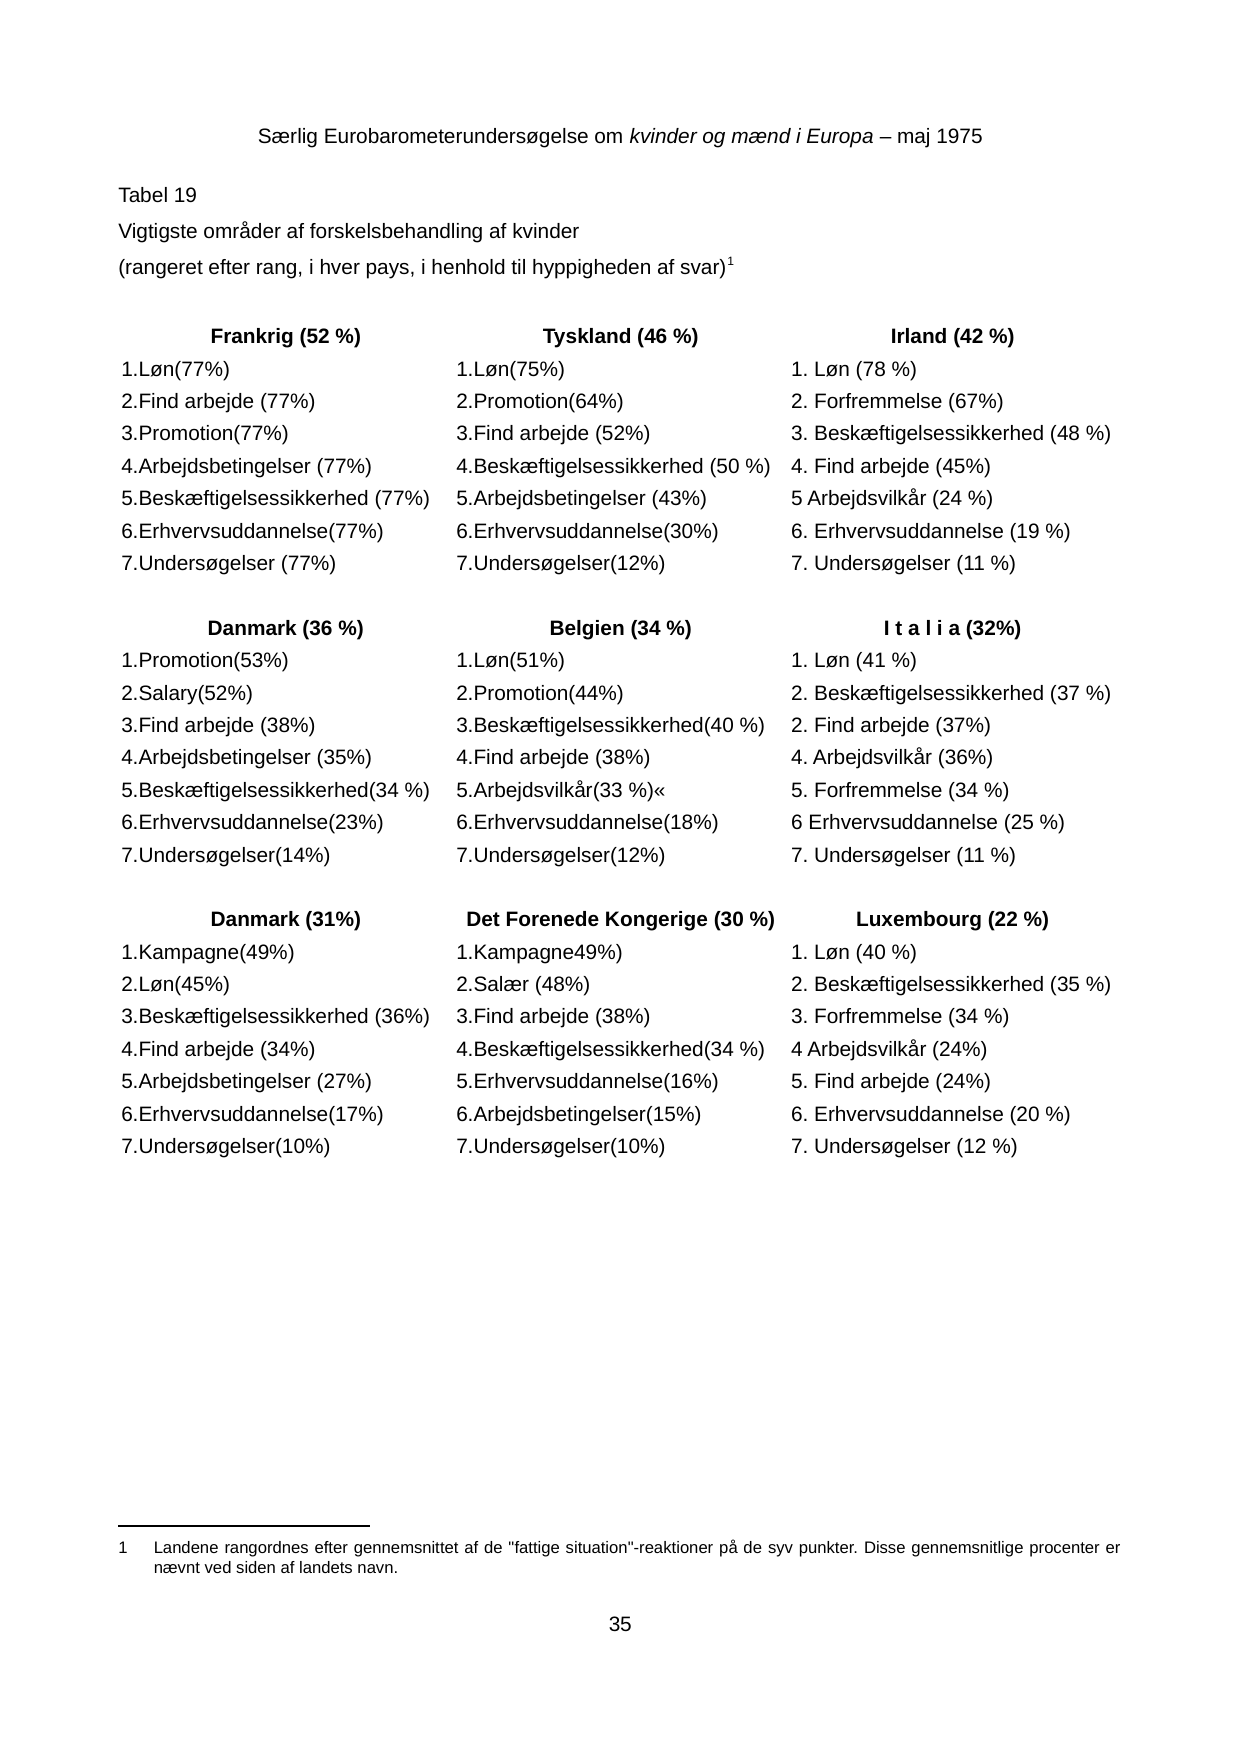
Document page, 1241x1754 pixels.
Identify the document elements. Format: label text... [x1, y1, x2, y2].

table_cell 5.Erhvervsuddannelse(16%) [453, 1065, 788, 1097]
table_cell 1. Løn (78 %) [788, 352, 1123, 385]
table_cell 7.Undersøgelser(12%) [453, 838, 788, 871]
table_cell 2.Find arbejde (77%) [118, 385, 453, 417]
table_cell 2. Forfremmelse (67%) [788, 385, 1123, 417]
table_cell 6.Erhvervsuddannelse(77%) [118, 514, 453, 547]
table_cell 5.Arbejdsvilkår(33 %)« [453, 774, 788, 806]
table_cell 7.Undersøgelser(10%) [453, 1130, 788, 1162]
table_cell 5.Beskæftigelsessikkerhed(34 %) [118, 774, 453, 806]
table_cell 4.Arbejdsbetingelser (77%) [118, 450, 453, 482]
table_cell 2.Promotion(64%) [453, 385, 788, 417]
table_cell [453, 579, 788, 611]
table_cell 4 Arbejdsvilkår (24%) [788, 1033, 1123, 1065]
table_cell 4. Find arbejde (45%) [788, 450, 1123, 482]
table_cell 1. Løn (41 %) [788, 644, 1123, 676]
text (rangeret efter rang, i hver pays, i henhold til hyppigheden af svar) [118, 254, 1122, 278]
table_cell 6 Erhvervsuddannelse (25 %) [788, 806, 1123, 838]
table_cell 2. Beskæftigelsessikkerhed (35 %) [788, 968, 1123, 1000]
table_cell 7.Undersøgelser(14%) [118, 838, 453, 871]
table_cell 1.Løn(51%) [453, 644, 788, 676]
table_cell 3.Beskæftigelsessikkerhed (36%) [118, 1000, 453, 1033]
table_cell 2.Løn(45%) [118, 968, 453, 1000]
table_cell 2.Salary(52%) [118, 676, 453, 709]
table_header Irland (42 %) [788, 320, 1123, 352]
table_cell 5. Find arbejde (24%) [788, 1065, 1123, 1097]
table_cell 2.Promotion(44%) [453, 676, 788, 709]
table_cell 4.Beskæftigelsessikkerhed (50 %) [453, 450, 788, 482]
table_cell 6. Erhvervsuddannelse (19 %) [788, 514, 1123, 547]
table_cell 4.Find arbejde (34%) [118, 1033, 453, 1065]
table_cell 5.Arbejdsbetingelser (27%) [118, 1065, 453, 1097]
table_cell 5 Arbejdsvilkår (24 %) [788, 482, 1123, 514]
table_cell 3.Promotion(77%) [118, 417, 453, 449]
table_cell 7.Undersøgelser(10%) [118, 1130, 453, 1162]
table_cell 3.Find arbejde (38%) [118, 709, 453, 741]
table_cell Det Forenede Kongerige (30 %) [453, 903, 788, 935]
table_cell 3.Beskæftigelsessikkerhed(40 %) [453, 709, 788, 741]
table_cell Danmark (36 %) [118, 611, 453, 644]
table_cell 4.Beskæftigelsessikkerhed(34 %) [453, 1033, 788, 1065]
table_cell 5.Arbejdsbetingelser (43%) [453, 482, 788, 514]
table_cell 6.Erhvervsuddannelse(17%) [118, 1098, 453, 1130]
table_cell 1. Løn (40 %) [788, 935, 1123, 968]
table_cell 5. Forfremmelse (34 %) [788, 774, 1123, 806]
table_cell [788, 579, 1123, 611]
text Landene rangordnes efter gennemsnittet af de "fattige situation"-reaktioner på de syv punkter. Disse gennemsnitlige procenter er nævnt ved siden af landets navn. [118, 1538, 1122, 1577]
table_cell 4. Arbejdsvilkår (36%) [788, 741, 1123, 773]
table_cell 2. Find arbejde (37%) [788, 709, 1123, 741]
table_cell 1.Kampagne49%) [453, 935, 788, 968]
table_cell Luxembourg (22 %) [788, 903, 1123, 935]
text Tabel 19 [118, 183, 1122, 207]
table_cell 1.Løn(77%) [118, 352, 453, 385]
table_cell 2.Salær (48%) [453, 968, 788, 1000]
table_cell 1.Kampagne(49%) [118, 935, 453, 968]
table_cell 6.Erhvervsuddannelse(18%) [453, 806, 788, 838]
table_cell 2. Beskæftigelsessikkerhed (37 %) [788, 676, 1123, 709]
table_cell Belgien (34 %) [453, 611, 788, 644]
table_cell 6.Arbejdsbetingelser(15%) [453, 1098, 788, 1130]
table_cell 7. Undersøgelser (11 %) [788, 547, 1123, 579]
table_cell 7. Undersøgelser (11 %) [788, 838, 1123, 871]
table_cell 4.Arbejdsbetingelser (35%) [118, 741, 453, 773]
table_header Tyskland (46 %) [453, 320, 788, 352]
table_cell 4.Find arbejde (38%) [453, 741, 788, 773]
table_cell 6. Erhvervsuddannelse (20 %) [788, 1098, 1123, 1130]
table_cell 7. Undersøgelser (12 %) [788, 1130, 1123, 1162]
table_header Frankrig (52 %) [118, 320, 453, 352]
table_cell 6.Erhvervsuddannelse(30%) [453, 514, 788, 547]
table_cell 3. Forfremmelse (34 %) [788, 1000, 1123, 1033]
table_cell I t a l i a (32%) [788, 611, 1123, 644]
text Vigtigste områder af forskelsbehandling af kvinder [118, 219, 1122, 243]
table_cell Danmark (31%) [118, 903, 453, 935]
table_cell 6.Erhvervsuddannelse(23%) [118, 806, 453, 838]
table_cell 3.Find arbejde (52%) [453, 417, 788, 449]
table_cell [788, 871, 1123, 903]
table_cell [118, 579, 453, 611]
table_cell 1.Løn(75%) [453, 352, 788, 385]
table_cell 1.Promotion(53%) [118, 644, 453, 676]
table_cell 5.Beskæftigelsessikkerhed (77%) [118, 482, 453, 514]
table_cell 7.Undersøgelser(12%) [453, 547, 788, 579]
table_cell 7.Undersøgelser (77%) [118, 547, 453, 579]
table_cell 3. Beskæftigelsessikkerhed (48 %) [788, 417, 1123, 449]
table_cell [453, 871, 788, 903]
table_cell [118, 871, 453, 903]
table_cell 3.Find arbejde (38%) [453, 1000, 788, 1033]
